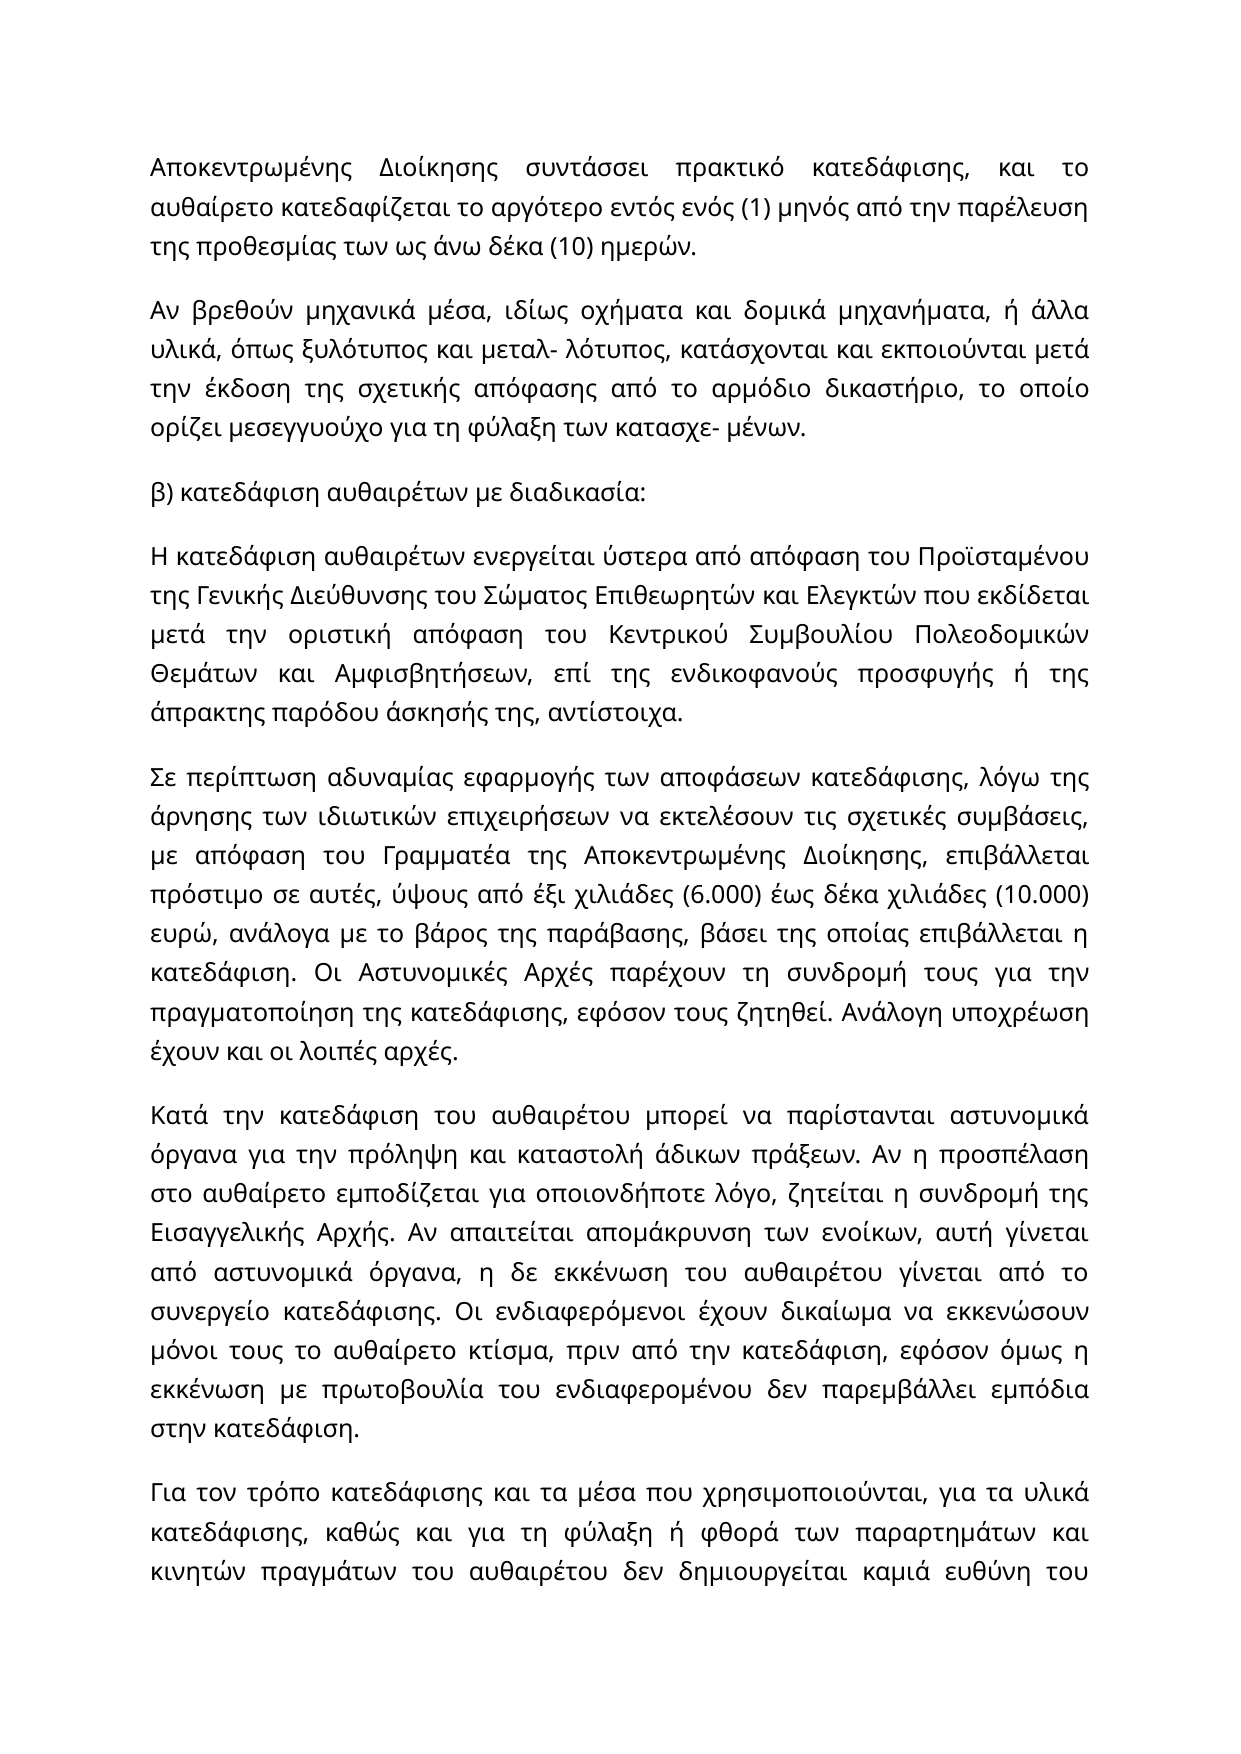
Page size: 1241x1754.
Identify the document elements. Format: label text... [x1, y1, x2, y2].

text Σε περίπτωση αδυναμίας εφαρμογής των αποφάσεων κατεδάφισης, λόγω της άρνησης των ιδιωτικών επιχειρήσεων να εκτελέσουν τις σχετικές συμβάσεις, με απόφαση του Γραμματέα της Αποκεντρωμένης Διοίκησης, επιβάλλεται πρόστιμο σε αυτές, ύψους από έξι χιλιάδες (6.000) έως δέκα χιλιάδες (10.000) ευρώ, ανάλογα με το βάρος της παράβασης, βάσει της οποίας επιβάλλεται η κατεδάφιση. Οι Αστυνομικές Αρχές παρέχουν τη συνδρομή τους για την πραγματοποίηση της κατεδάφισης, εφόσον τους ζητηθεί. Ανάλογη υποχρέωση έχουν και οι λοιπές αρχές. [150, 759, 1090, 1067]
text Κατά την κατεδάφιση του αυθαιρέτου μπορεί να παρίστανται αστυνομικά όργανα για την πρόληψη και καταστολή άδικων πράξεων. Αν η προσπέλαση στο αυθαίρετο εμποδίζεται για οποιονδήποτε λόγο, ζητείται η συνδρομή της Εισαγγελικής Αρχής. Αν απαιτείται απομάκρυνση των ενοίκων, αυτή γίνεται από αστυνομικά όργανα, η δε εκκένωση του αυθαιρέτου γίνεται από το συνεργείο κατεδάφισης. Οι ενδιαφερόμενοι έχουν δικαίωμα να εκκενώσουν μόνοι τους το αυθαίρετο κτίσμα, πριν από την κατεδάφιση, εφόσον όμως η εκκένωση με πρωτοβουλία του ενδιαφερομένου δεν παρεμβάλλει εμπόδια στην κατεδάφιση. [150, 1097, 1090, 1445]
text Η κατεδάφιση αυθαιρέτων ενεργείται ύστερα από απόφαση του Προϊσταμένου της Γενικής Διεύθυνσης του Σώματος Επιθεωρητών και Ελεγκτών που εκδίδεται μετά την οριστική απόφαση του Κεντρικού Συμβουλίου Πολεοδομικών Θεμάτων και Αμφισβητήσεων, επί της ενδικοφανούς προσφυγής ή της άπρακτης παρόδου άσκησής της, αντίστοιχα. [150, 538, 1090, 729]
text Αν βρεθούν μηχανικά μέσα, ιδίως οχήματα και δομικά μηχανήματα, ή άλλα υλικά, όπως ξυλότυπος και μεταλ- λότυπος, κατάσχονται και εκποιούνται μετά την έκδοση της σχετικής απόφασης από το αρμόδιο δικαστήριο, το οποίο ορίζει μεσεγγυούχο για τη φύλαξη των κατασχε- μένων. [150, 292, 1090, 444]
text Για τον τρόπο κατεδάφισης και τα μέσα που χρησιμοποιούνται, για τα υλικά κατεδάφισης, καθώς και για τη φύλαξη ή φθορά των παραρτημάτων και κινητών πραγμάτων του αυθαιρέτου δεν δημιουργείται καμιά ευθύνη του [150, 1475, 1090, 1587]
text Αποκεντρωμένης Διοίκησης συντάσσει πρακτικό κατεδάφισης, και το αυθαίρετο κατεδαφίζεται το αργότερο εντός ενός (1) μηνός από την παρέλευση της προθεσμίας των ως άνω δέκα (10) ημερών. [150, 150, 1090, 262]
text β) κατεδάφιση αυθαιρέτων με διαδικασία: [150, 474, 1090, 508]
